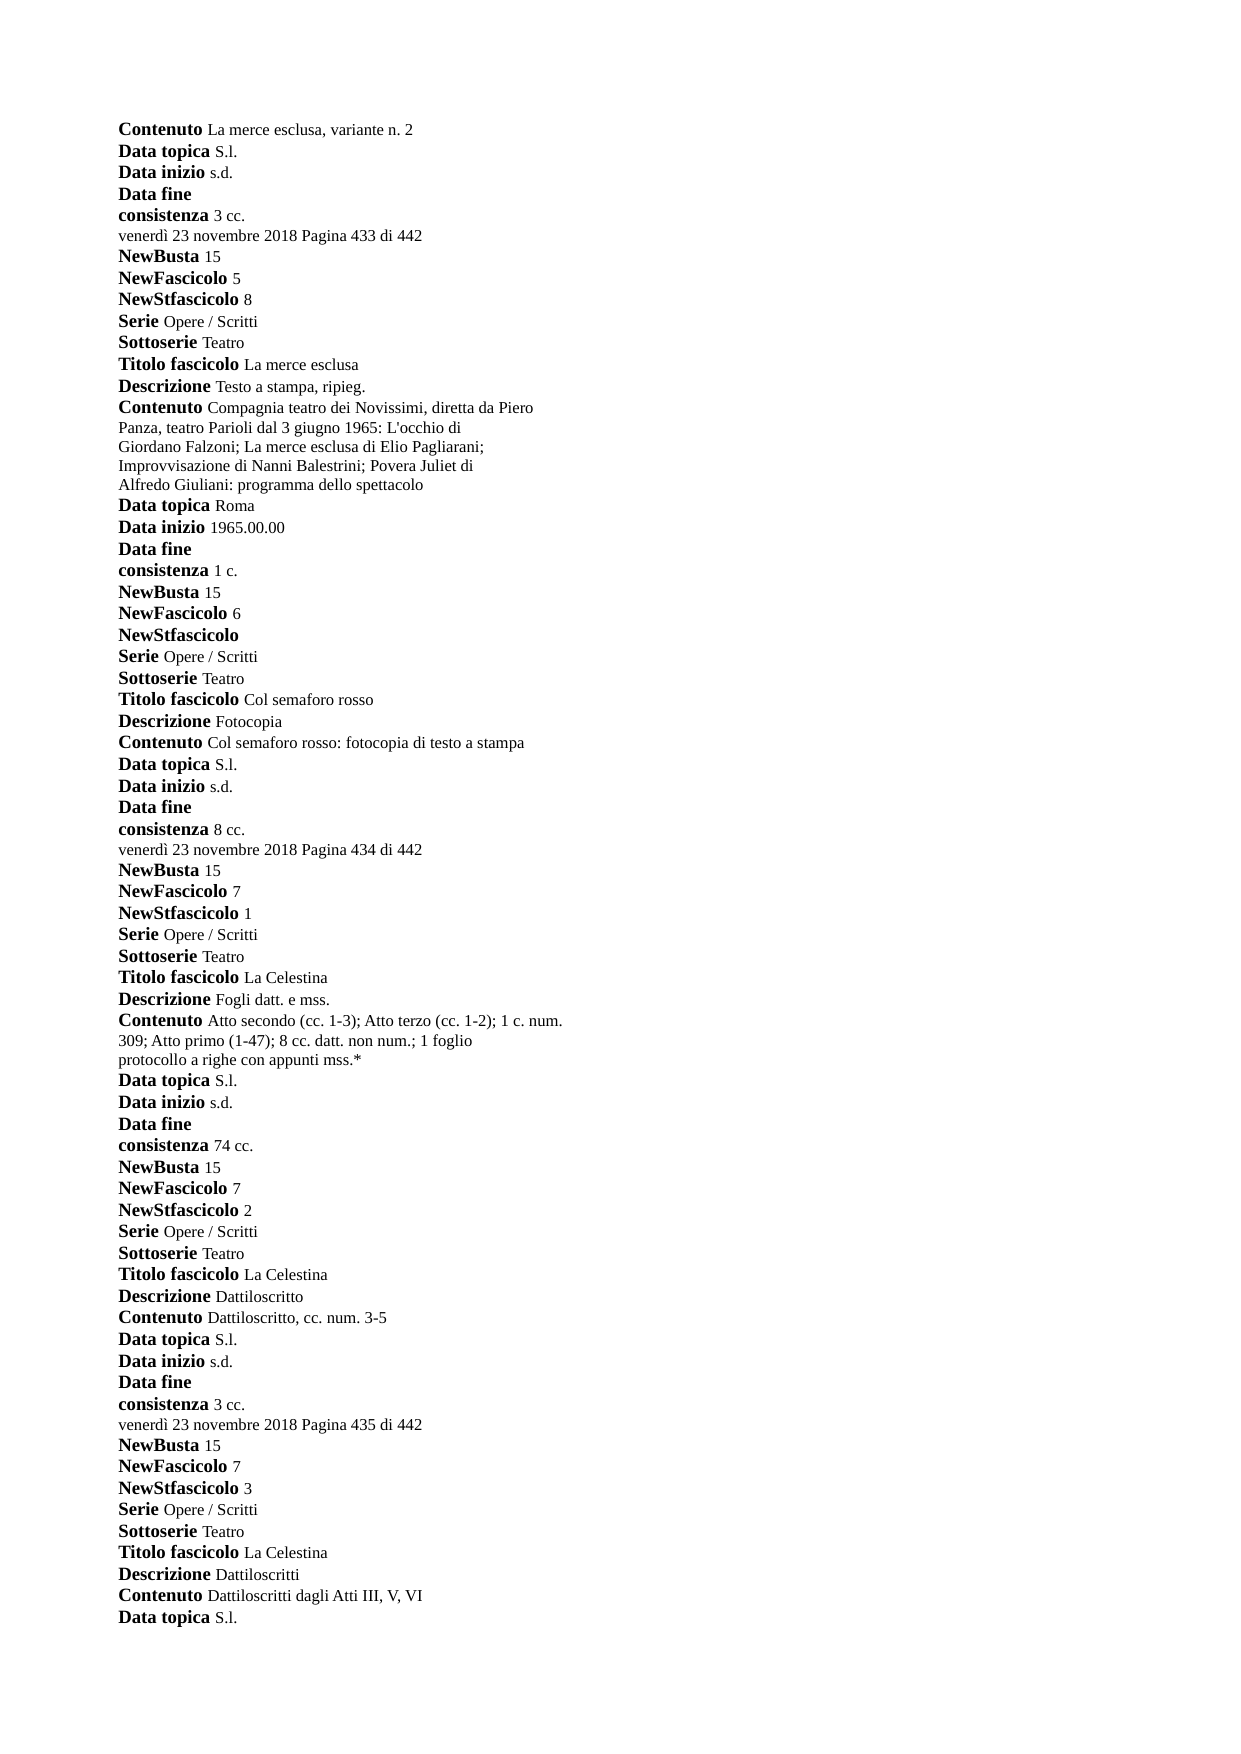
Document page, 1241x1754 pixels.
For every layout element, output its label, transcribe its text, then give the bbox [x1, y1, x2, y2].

text Titolo fascicolo Col semaforo rosso [118, 688, 1122, 710]
text Descrizione Dattiloscritti [118, 1563, 1122, 1584]
text consistenza 3 cc. [118, 204, 1122, 226]
text Descrizione Testo a stampa, ripieg. [118, 374, 1122, 396]
text Sottoserie Teatro [118, 1520, 1122, 1541]
text Sottoserie Teatro [118, 331, 1122, 353]
text Serie Opere / Scritti [118, 1498, 1122, 1520]
text NewFascicolo 7 [118, 1177, 1122, 1199]
text Alfredo Giuliani: programma dello spettacolo [118, 475, 1122, 494]
text NewFascicolo 6 [118, 602, 1122, 624]
text Sottoserie Teatro [118, 1242, 1122, 1263]
text Data topica S.l. [118, 1328, 1122, 1349]
text Data fine [118, 796, 1122, 818]
text NewStfascicolo 2 [118, 1199, 1122, 1220]
text NewBusta 15 [118, 1156, 1122, 1177]
text consistenza 1 c. [118, 559, 1122, 581]
text Data topica S.l. [118, 1606, 1122, 1627]
text venerdì 23 novembre 2018 Pagina 435 di 442 [118, 1414, 1122, 1433]
text Serie Opere / Scritti [118, 645, 1122, 667]
text Data topica S.l. [118, 753, 1122, 774]
text Data inizio 1965.00.00 [118, 516, 1122, 537]
text 309; Atto primo (1-47); 8 cc. datt. non num.; 1 foglio [118, 1031, 1122, 1050]
text Data topica S.l. [118, 1069, 1122, 1091]
text Data inizio s.d. [118, 774, 1122, 796]
text NewBusta 15 [118, 1433, 1122, 1455]
text Serie Opere / Scritti [118, 1220, 1122, 1242]
text NewStfascicolo 8 [118, 288, 1122, 310]
text consistenza 74 cc. [118, 1134, 1122, 1156]
text Serie Opere / Scritti [118, 310, 1122, 331]
text Sottoserie Teatro [118, 945, 1122, 966]
text Improvvisazione di Nanni Balestrini; Povera Juliet di [118, 456, 1122, 475]
text NewBusta 15 [118, 245, 1122, 267]
text Panza, teatro Parioli dal 3 giugno 1965: L'occhio di [118, 418, 1122, 437]
text Titolo fascicolo La Celestina [118, 1541, 1122, 1563]
text consistenza 8 cc. [118, 818, 1122, 839]
text protocollo a righe con appunti mss.* [118, 1050, 1122, 1069]
text Titolo fascicolo La Celestina [118, 1263, 1122, 1285]
text Contenuto Atto secondo (cc. 1-3); Atto terzo (cc. 1-2); 1 c. num. [118, 1009, 1122, 1031]
text Contenuto Dattiloscritto, cc. num. 3-5 [118, 1306, 1122, 1328]
text venerdì 23 novembre 2018 Pagina 433 di 442 [118, 226, 1122, 245]
text Data topica S.l. [118, 140, 1122, 161]
text Contenuto Compagnia teatro dei Novissimi, diretta da Piero [118, 396, 1122, 418]
text Serie Opere / Scritti [118, 923, 1122, 945]
text NewBusta 15 [118, 858, 1122, 880]
text Data fine [118, 183, 1122, 204]
text Sottoserie Teatro [118, 667, 1122, 688]
text Descrizione Dattiloscritto [118, 1285, 1122, 1306]
text Data fine [118, 1112, 1122, 1134]
text Descrizione Fotocopia [118, 710, 1122, 731]
text Descrizione Fogli datt. e mss. [118, 988, 1122, 1009]
text NewFascicolo 7 [118, 880, 1122, 902]
text Data inizio s.d. [118, 1349, 1122, 1371]
text Data topica Roma [118, 494, 1122, 516]
text NewBusta 15 [118, 581, 1122, 602]
text NewFascicolo 7 [118, 1455, 1122, 1477]
text Titolo fascicolo La merce esclusa [118, 353, 1122, 374]
text Contenuto Col semaforo rosso: fotocopia di testo a stampa [118, 731, 1122, 753]
text NewFascicolo 5 [118, 267, 1122, 288]
text Contenuto La merce esclusa, variante n. 2 [118, 118, 1122, 140]
text NewStfascicolo [118, 624, 1122, 645]
text Data inizio s.d. [118, 1091, 1122, 1112]
text Data fine [118, 537, 1122, 559]
text NewStfascicolo 3 [118, 1477, 1122, 1498]
text Contenuto Dattiloscritti dagli Atti III, V, VI [118, 1584, 1122, 1606]
text Data inizio s.d. [118, 161, 1122, 183]
text Giordano Falzoni; La merce esclusa di Elio Pagliarani; [118, 437, 1122, 456]
text venerdì 23 novembre 2018 Pagina 434 di 442 [118, 839, 1122, 858]
text Data fine [118, 1371, 1122, 1393]
text Titolo fascicolo La Celestina [118, 966, 1122, 988]
text NewStfascicolo 1 [118, 902, 1122, 923]
text consistenza 3 cc. [118, 1393, 1122, 1414]
